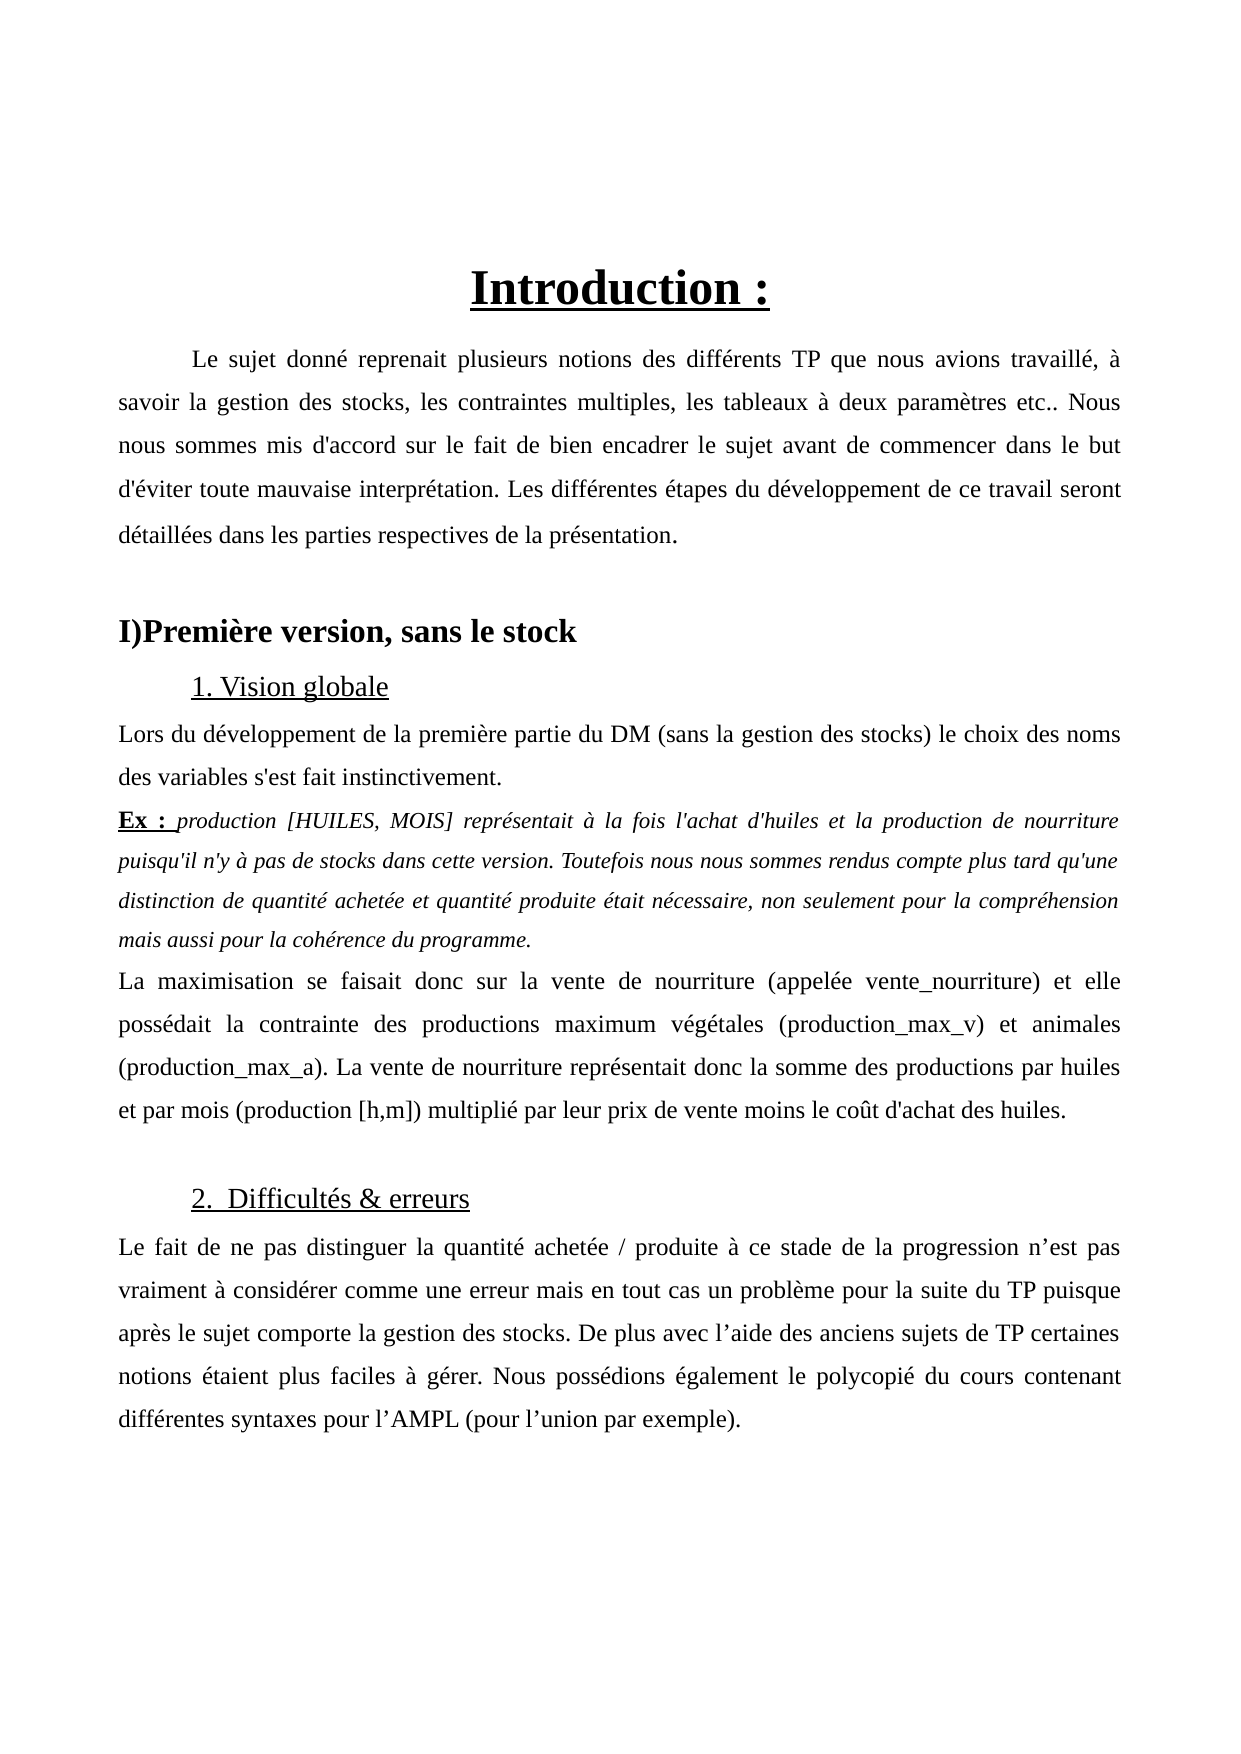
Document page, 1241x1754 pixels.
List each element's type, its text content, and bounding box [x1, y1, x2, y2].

text Ex : production [HUILES, MOIS] représentait à la fois l'achat d'huiles et la production de nourriture puisqu'il n'y à pas de stocks dans cette version. Toutefois nous nous sommes rendus compte plus tard qu'une distinction de quantité achetée et quantité produite était nécessaire, non seulement pour la compréhension mais aussi pour la cohérence du programme. [118, 805, 1122, 953]
text 2. Difficultés & erreurs [118, 1181, 1122, 1215]
text Lors du développement de la première partie du DM (sans la gestion des stocks) le choix des noms des variables s'est fait instinctivement. [118, 719, 1122, 791]
text 1. Vision globale [118, 669, 1122, 702]
text La maximisation se faisait donc sur la vente de nourriture (appelée vente_nourriture) et elle possédait la contrainte des productions maximum végétales (production_max_v) et animales (production_max_a). La vente de nourriture représentait donc la somme des productions par huiles et par mois (production [h,m]) multiplié par leur prix de vente moins le coût d'achat des huiles. [118, 966, 1122, 1124]
list Première version, sans le stock [118, 611, 1122, 650]
text Introduction : [118, 258, 1122, 316]
text Le fait de ne pas distinguer la quantité achetée / produite à ce stade de la progression n’est pas vraiment à considérer comme une erreur mais en tout cas un problème pour la suite du TP puisque après le sujet comporte la gestion des stocks. De plus avec l’aide des anciens sujets de TP certaines notions étaient plus faciles à gérer. Nous possédions également le polycopié du cours contenant différentes syntaxes pour l’AMPL (pour l’union par exemple). [118, 1232, 1122, 1433]
text Le sujet donné reprenait plusieurs notions des différents TP que nous avions travaillé, à savoir la gestion des stocks, les contraintes multiples, les tableaux à deux paramètres etc.. Nous nous sommes mis d'accord sur le fait de bien encadrer le sujet avant de commencer dans le but d'éviter toute mauvaise interprétation. Les différentes étapes du développement de ce travail seront détaillées dans les parties respectives de la présentation. [118, 344, 1122, 549]
